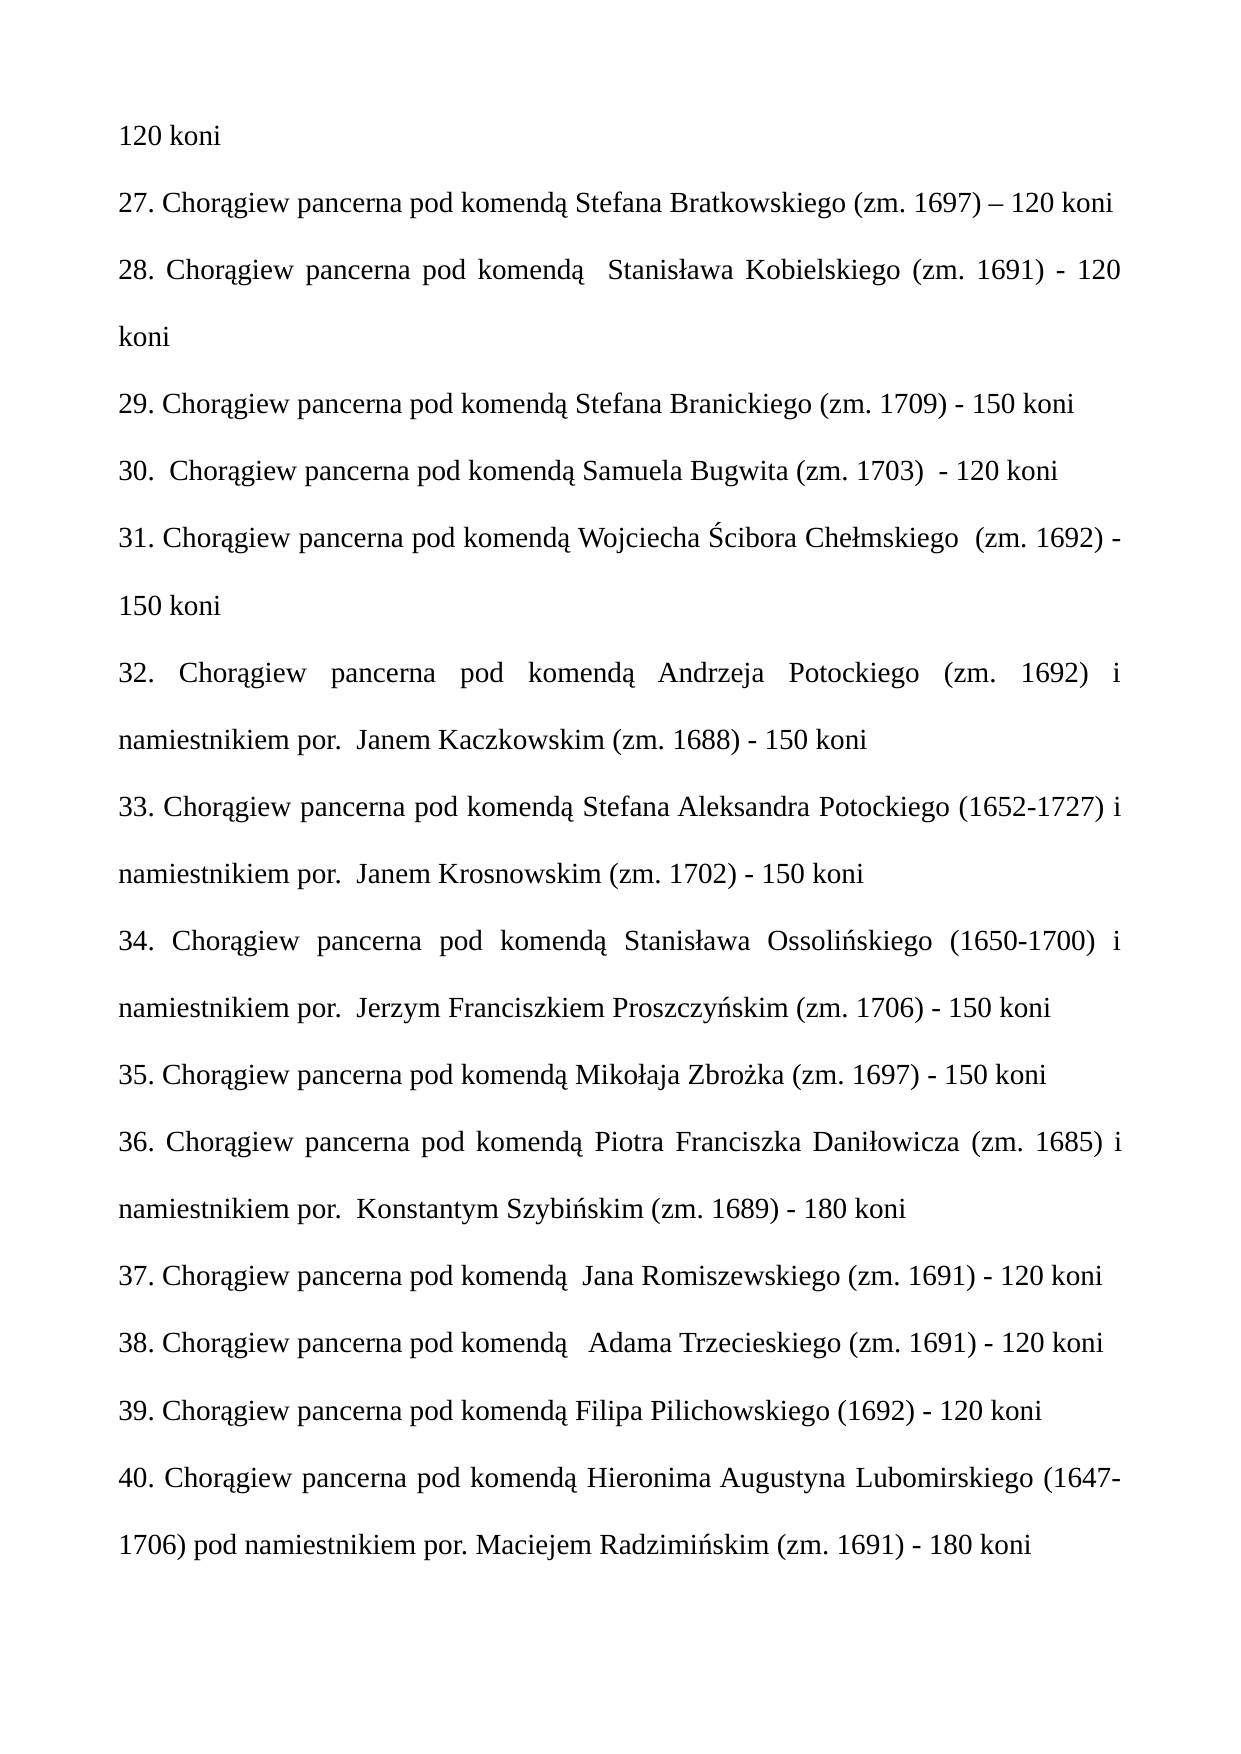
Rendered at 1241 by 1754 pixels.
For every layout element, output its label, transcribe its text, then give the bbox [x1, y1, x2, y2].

text 34. Chorągiew pancerna pod komendą Stanisława Ossolińskiego (1650-1700) i namiestnikiem por. Jerzym Franciszkiem Proszczyńskim (zm. 1706) - 150 koni [118, 923, 1122, 1024]
text 29. Chorągiew pancerna pod komendą Stefana Branickiego (zm. 1709) - 150 koni [118, 386, 1122, 420]
text 28. Chorągiew pancerna pod komendą Stanisława Kobielskiego (zm. 1691) - 120 koni [118, 252, 1122, 353]
text - 120 koni [118, 118, 1122, 152]
text 30. Chorągiew pancerna pod komendą Samuela Bugwita (zm. 1703) - 120 koni [118, 453, 1122, 487]
text 31. Chorągiew pancerna pod komendą Wojciecha Ścibora Chełmskiego (zm. 1692) - 150 koni [118, 521, 1122, 621]
text 37. Chorągiew pancerna pod komendą Jana Romiszewskiego (zm. 1691) - 120 koni [118, 1258, 1122, 1292]
text 35. Chorągiew pancerna pod komendą Mikołaja Zbrożka (zm. 1697) - 150 koni [118, 1057, 1122, 1091]
text 39. Chorągiew pancerna pod komendą Filipa Pilichowskiego (1692) - 120 koni [118, 1393, 1122, 1426]
text 32. Chorągiew pancerna pod komendą Andrzeja Potockiego (zm. 1692) i namiestnikiem por. Janem Kaczkowskim (zm. 1688) - 150 koni [118, 655, 1122, 755]
text 36. Chorągiew pancerna pod komendą Piotra Franciszka Daniłowicza (zm. 1685) i namiestnikiem por. Konstantym Szybińskim (zm. 1689) - 180 koni [118, 1124, 1122, 1225]
text 27. Chorągiew pancerna pod komendą Stefana Bratkowskiego (zm. 1697) – 120 koni [118, 185, 1122, 219]
text 33. Chorągiew pancerna pod komendą Stefana Aleksandra Potockiego (1652-1727) i namiestnikiem por. Janem Krosnowskim (zm. 1702) - 150 koni [118, 789, 1122, 889]
text 38. Chorągiew pancerna pod komendą Adama Trzecieskiego (zm. 1691) - 120 koni [118, 1326, 1122, 1359]
text 40. Chorągiew pancerna pod komendą Hieronima Augustyna Lubomirskiego (1647-1706) pod namiestnikiem por. Maciejem Radzimińskim (zm. 1691) - 180 koni [118, 1460, 1122, 1560]
